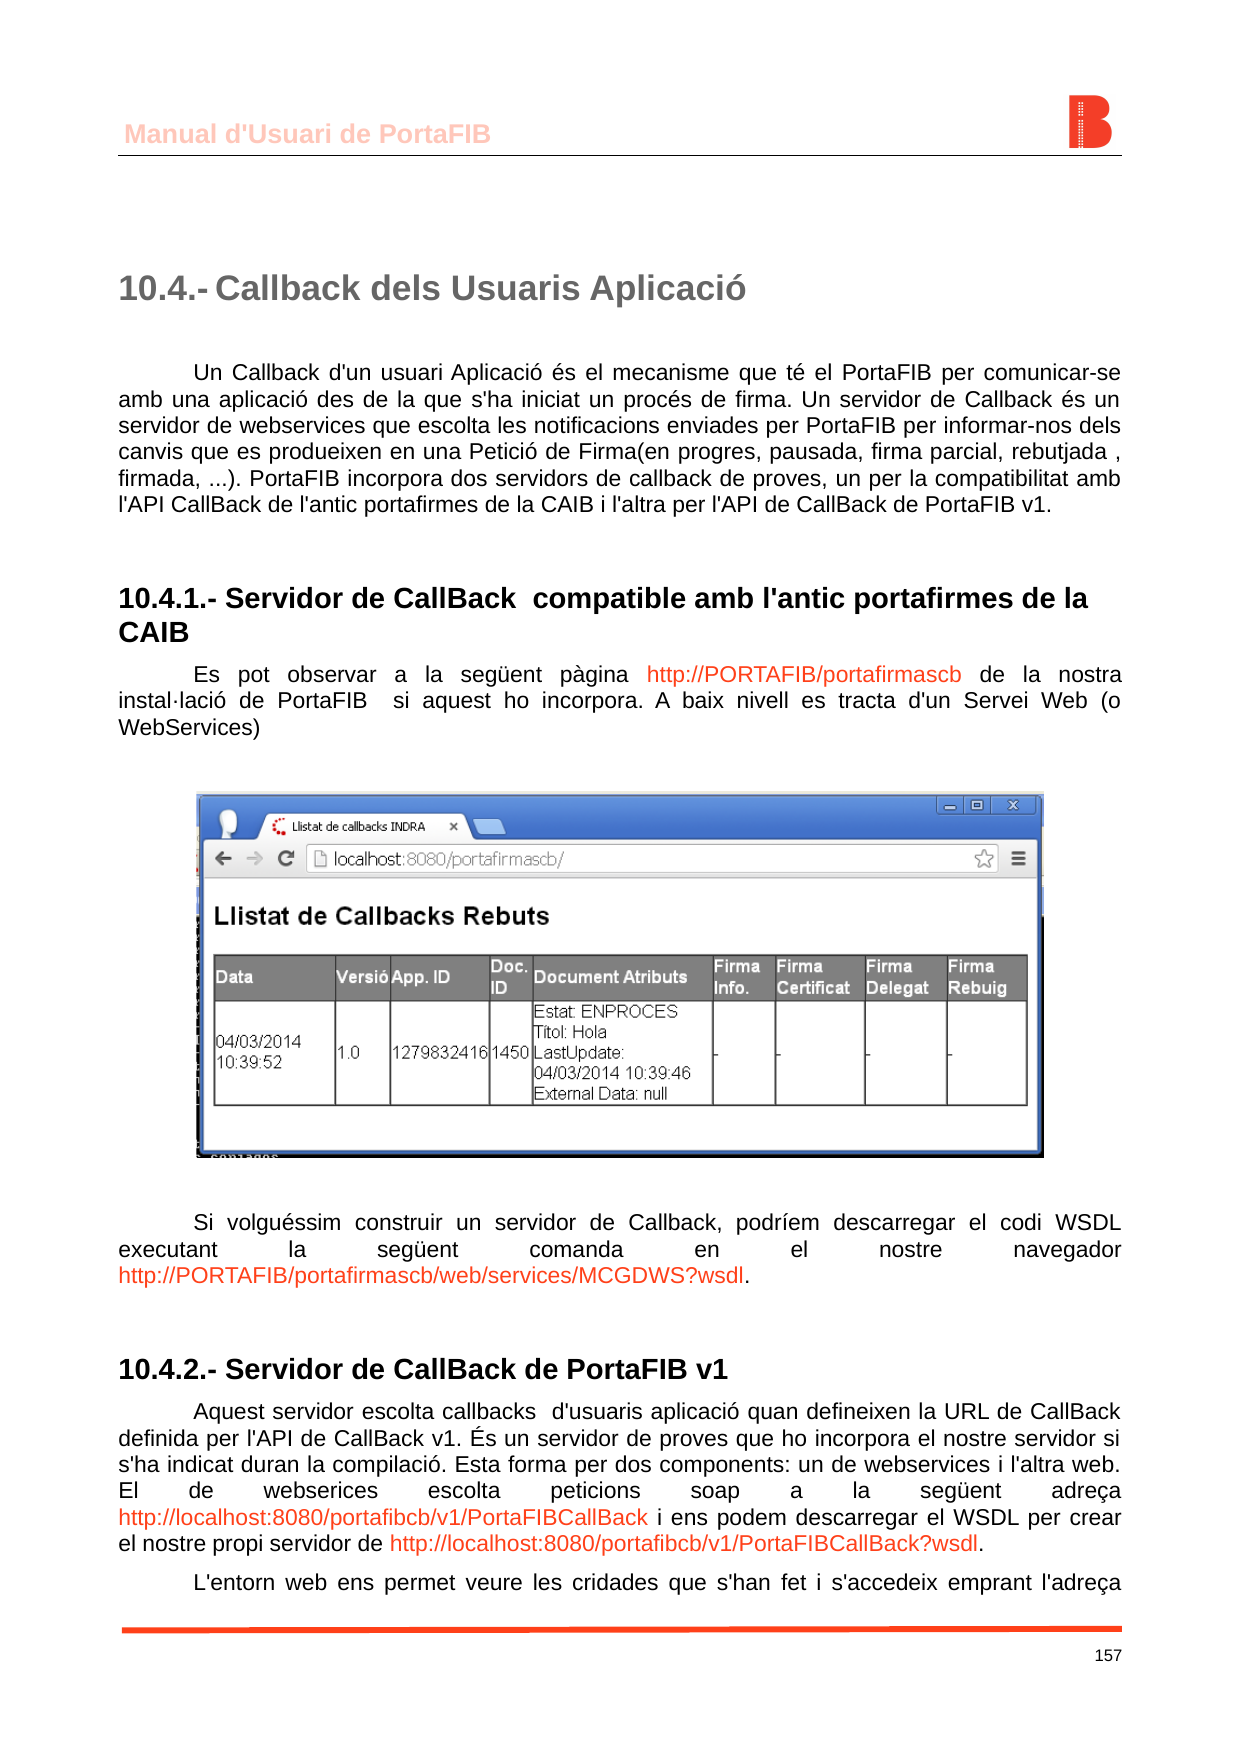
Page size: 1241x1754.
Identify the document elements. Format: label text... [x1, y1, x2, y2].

text Es pot observar a la següent pàgina http://PORTAFIB/portafirmascb de la nostra instal·lació de PortaFIB si aquest ho incorpora. A baix nivell es tracta d'un Servei Web (o WebServices) [118, 661, 1122, 740]
text Un Callback d'un usuari Aplicació és el mecanisme que té el PortaFIB per comunicar-se amb una aplicació des de la que s'ha iniciat un procés de firma. Un servidor de Callback és un servidor de webservices que escolta les notificacions enviades per PortaFIB per informar-nos dels canvis que es produeixen en una Petició de Firma(en progres, pausada, firma parcial, rebutjada , firmada, ...). PortaFIB incorpora dos servidors de callback de proves, un per la compatibilitat amb l'API CallBack de l'antic portafirmes de la CAIB i l'altra per l'API de CallBack de PortaFIB v1. [118, 359, 1122, 517]
text L'entorn web ens permet veure les cridades que s'han fet i s'accedeix emprant l'adreça [118, 1569, 1122, 1595]
subtitle Callback dels Usuaris Aplicació [118, 267, 1122, 308]
text Aquest servidor escolta callbacks d'usuaris aplicació quan defineixen la URL de CallBack definida per l'API de CallBack v1. És un servidor de proves que ho incorpora el nostre servidor si s'ha indicat duran la compilació. Esta forma per dos components: un de webservices i l'altra web. El de webserices escolta peticions soap a la següent adreça http://localhost:8080/portafibcb/v1/PortaFIBCallBack i ens podem descarregar el WSDL per crear el nostre propi servidor de http://localhost:8080/portafibcb/v1/PortaFIBCallBack?wsdl. [118, 1398, 1122, 1556]
text Si volguéssim construir un servidor de Callback, podríem descarregar el codi WSDL executant la següent comanda en el nostre navegador http://PORTAFIB/portafirmascb/web/services/MCGDWS?wsdl. [118, 1209, 1122, 1288]
picture [1063, 94, 1117, 150]
subtitle Servidor de CallBack compatible amb l'antic portafirmes de la CAIB [118, 581, 1122, 648]
picture [196, 791, 1044, 1158]
subtitle Servidor de CallBack de PortaFIB v1 [118, 1352, 1122, 1386]
